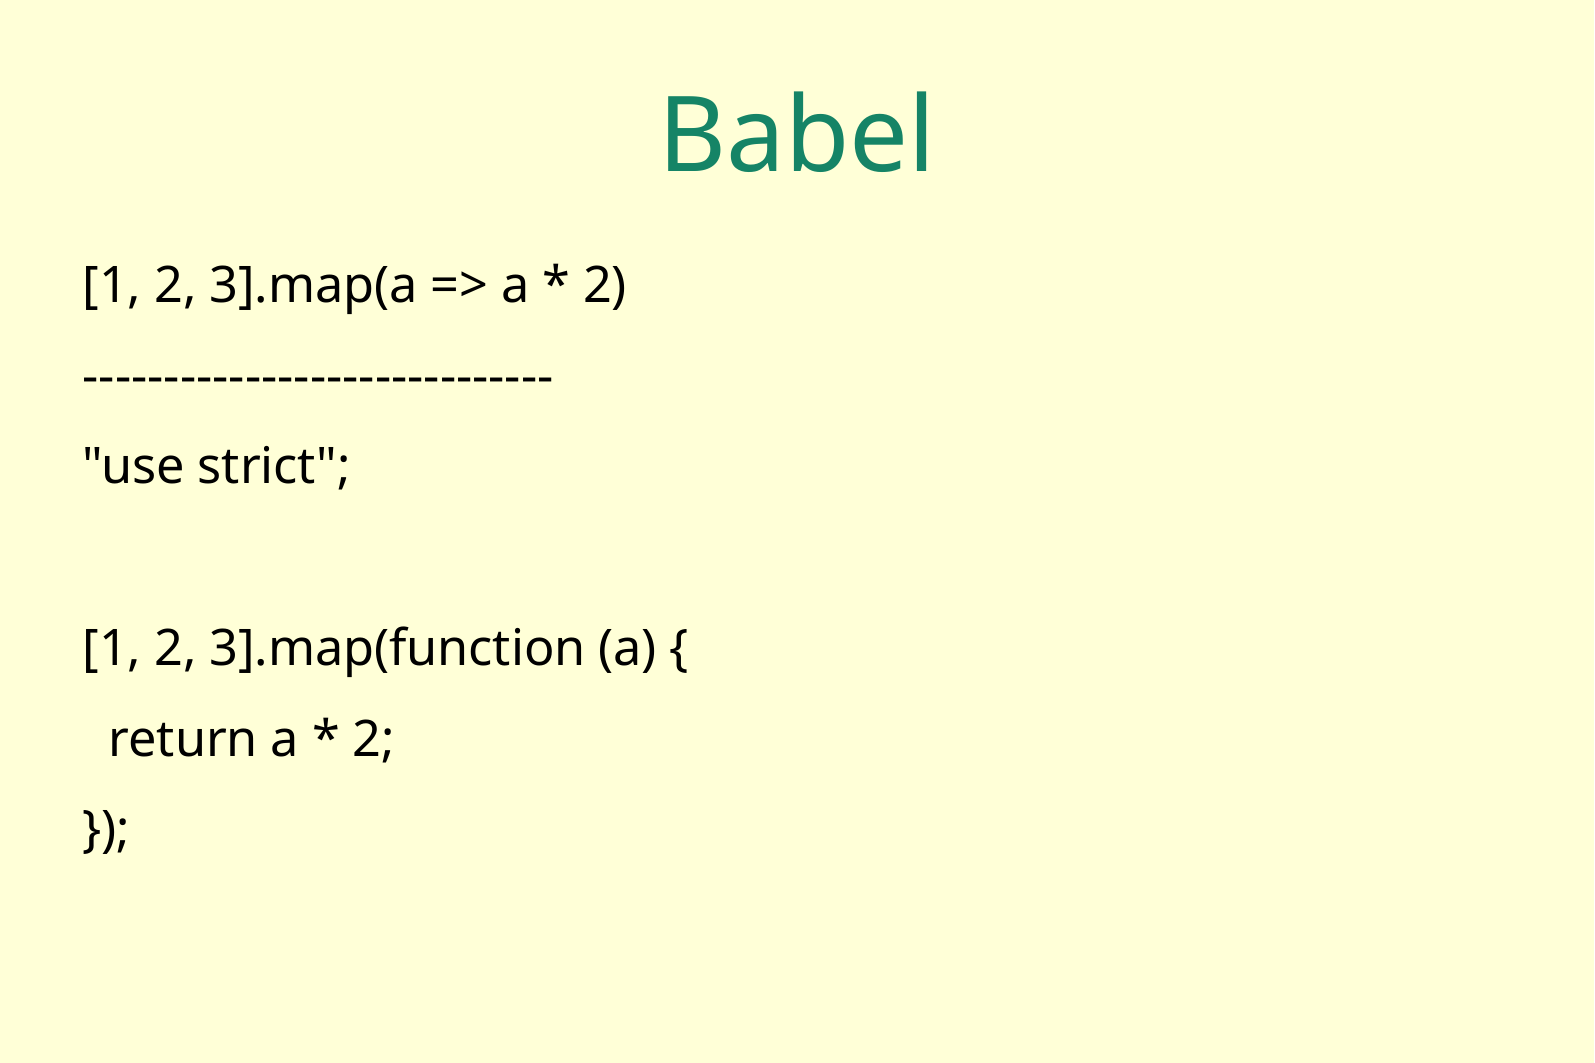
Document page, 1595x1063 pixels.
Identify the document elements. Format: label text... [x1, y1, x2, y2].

list [1, 2, 3].map(a => a * 2) ----------------------------- "use strict"; [1, 2, 3].map(function (a) { return a * 2; }); [82, 248, 1516, 866]
title Babel [79, 42, 1515, 220]
